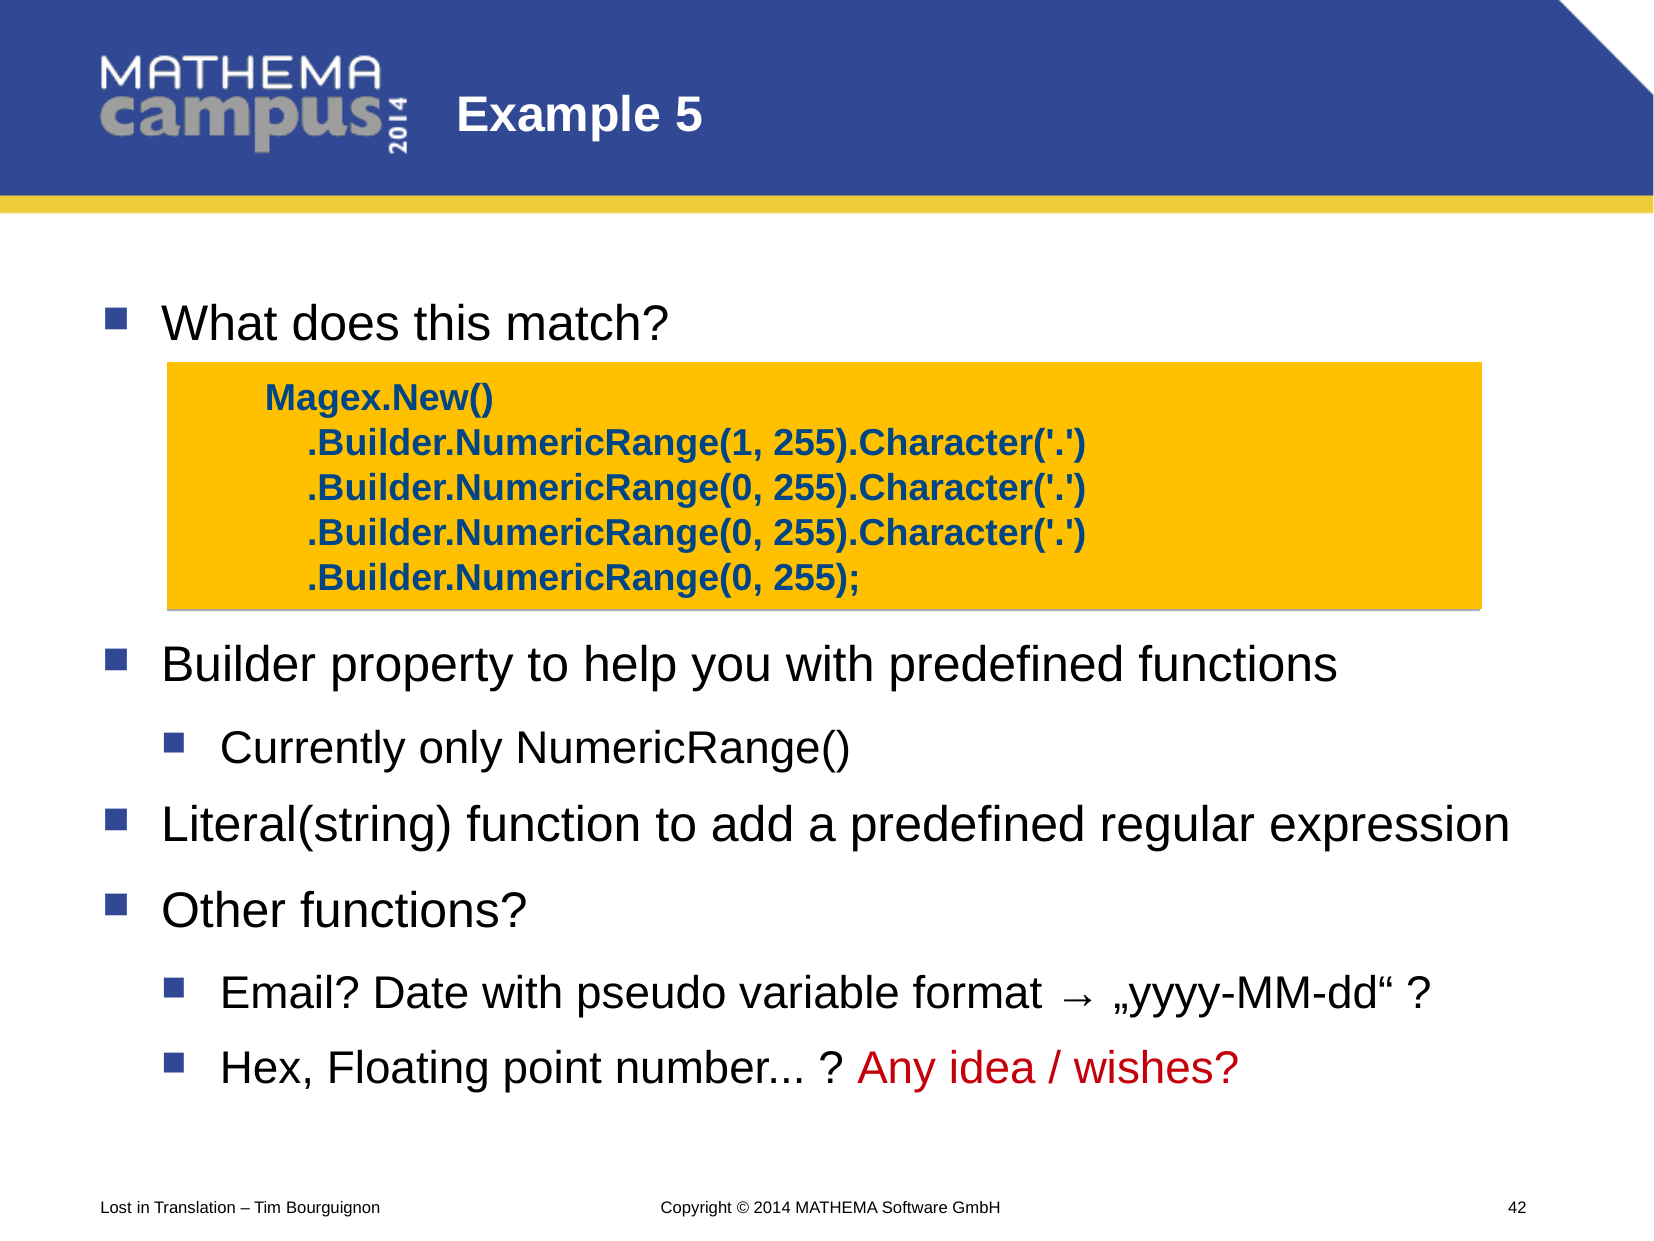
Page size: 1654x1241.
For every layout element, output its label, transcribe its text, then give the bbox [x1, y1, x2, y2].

text_box Magex.New() .Builder.NumericRange(1, 255).Character('.') .Builder.NumericRange(0, 255).Character('.') .Builder.NumericRange(0, 255).Character('.') .Builder.NumericRange(0, 255); [167, 362, 1482, 609]
title Example 5 [456, 68, 1528, 160]
list What does this match? Builder property to help you with predefined functions Currently only NumericRange() Literal(string) function to add a predefined regular expression Other functions? Email? Date with pseudo variable format → „yyyy-MM-dd“ ? Hex, Floating point number... ? Any idea / wishes? [101, 295, 1528, 1139]
picture [0, 0, 1654, 217]
